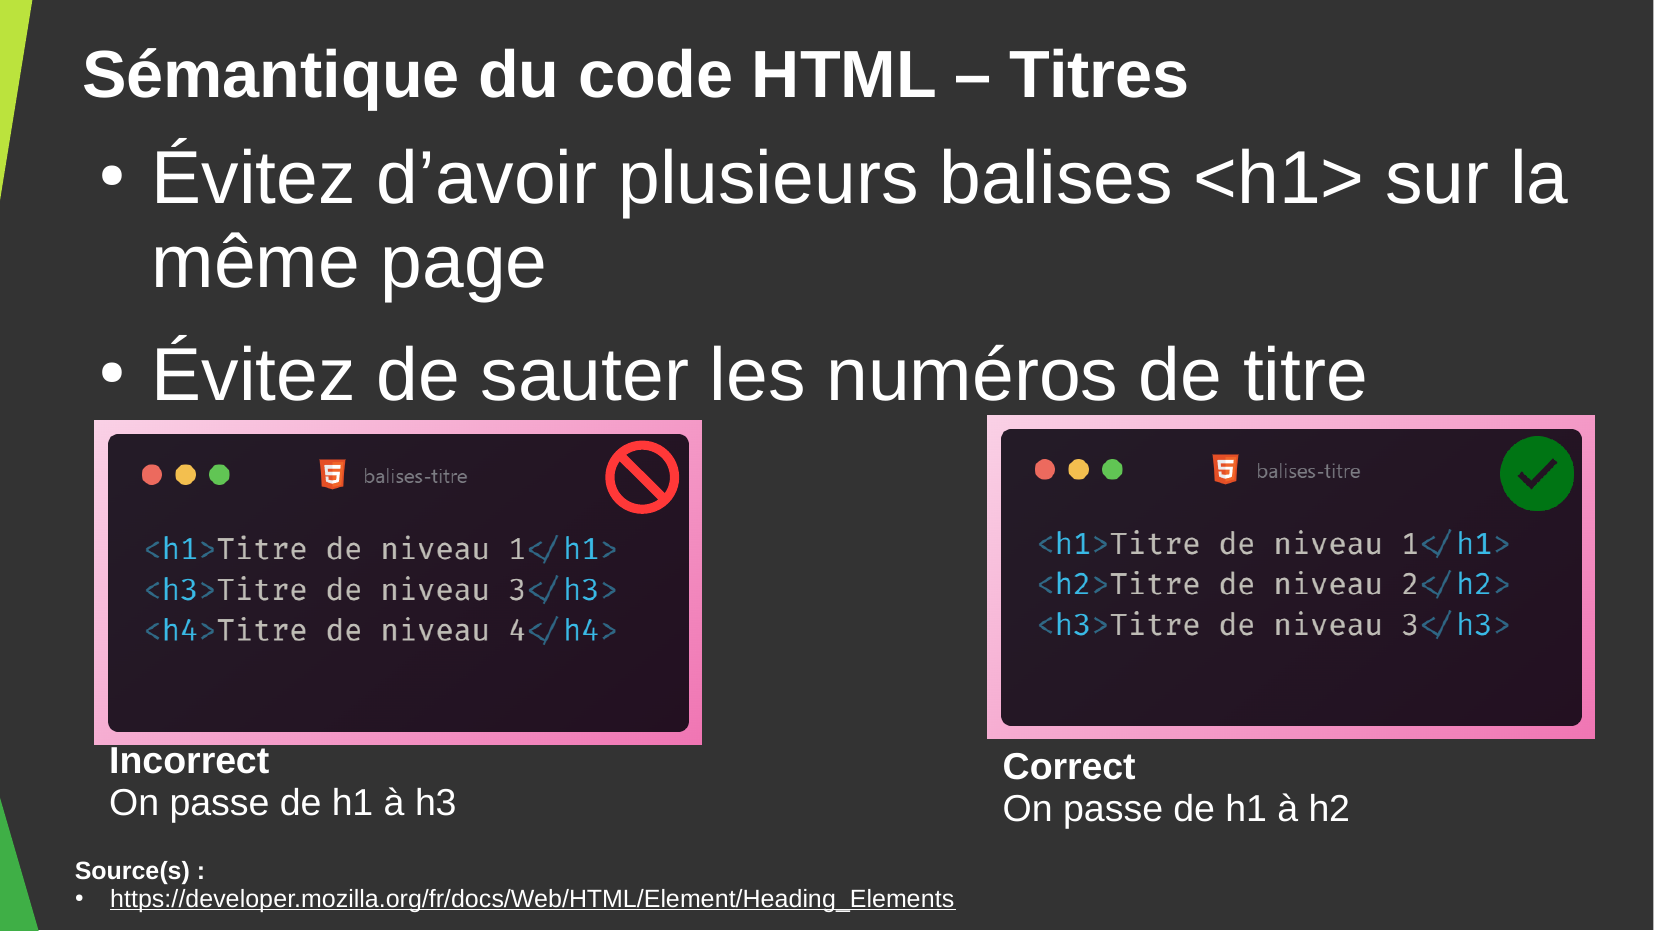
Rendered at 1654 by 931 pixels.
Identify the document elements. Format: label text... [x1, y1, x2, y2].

text_box [605, 440, 680, 514]
text_box Incorrect On passe de h1 à h3 [94, 732, 650, 837]
text_box [0, 0, 33, 201]
picture [94, 420, 702, 745]
picture [987, 415, 1595, 738]
list Évitez d’avoir plusieurs balises <h1> sur la même page Évitez de sauter les numéros de titre [80, 135, 1630, 438]
text_box [0, 797, 39, 931]
title Sémantique du code HTML – Titres [82, 36, 1654, 130]
text_box Source(s) : https://developer.mozilla.org/fr/docs/Web/HTML/Element/Heading_Elements [60, 821, 1546, 921]
text_box Correct On passe de h1 à h2 [987, 738, 1595, 843]
